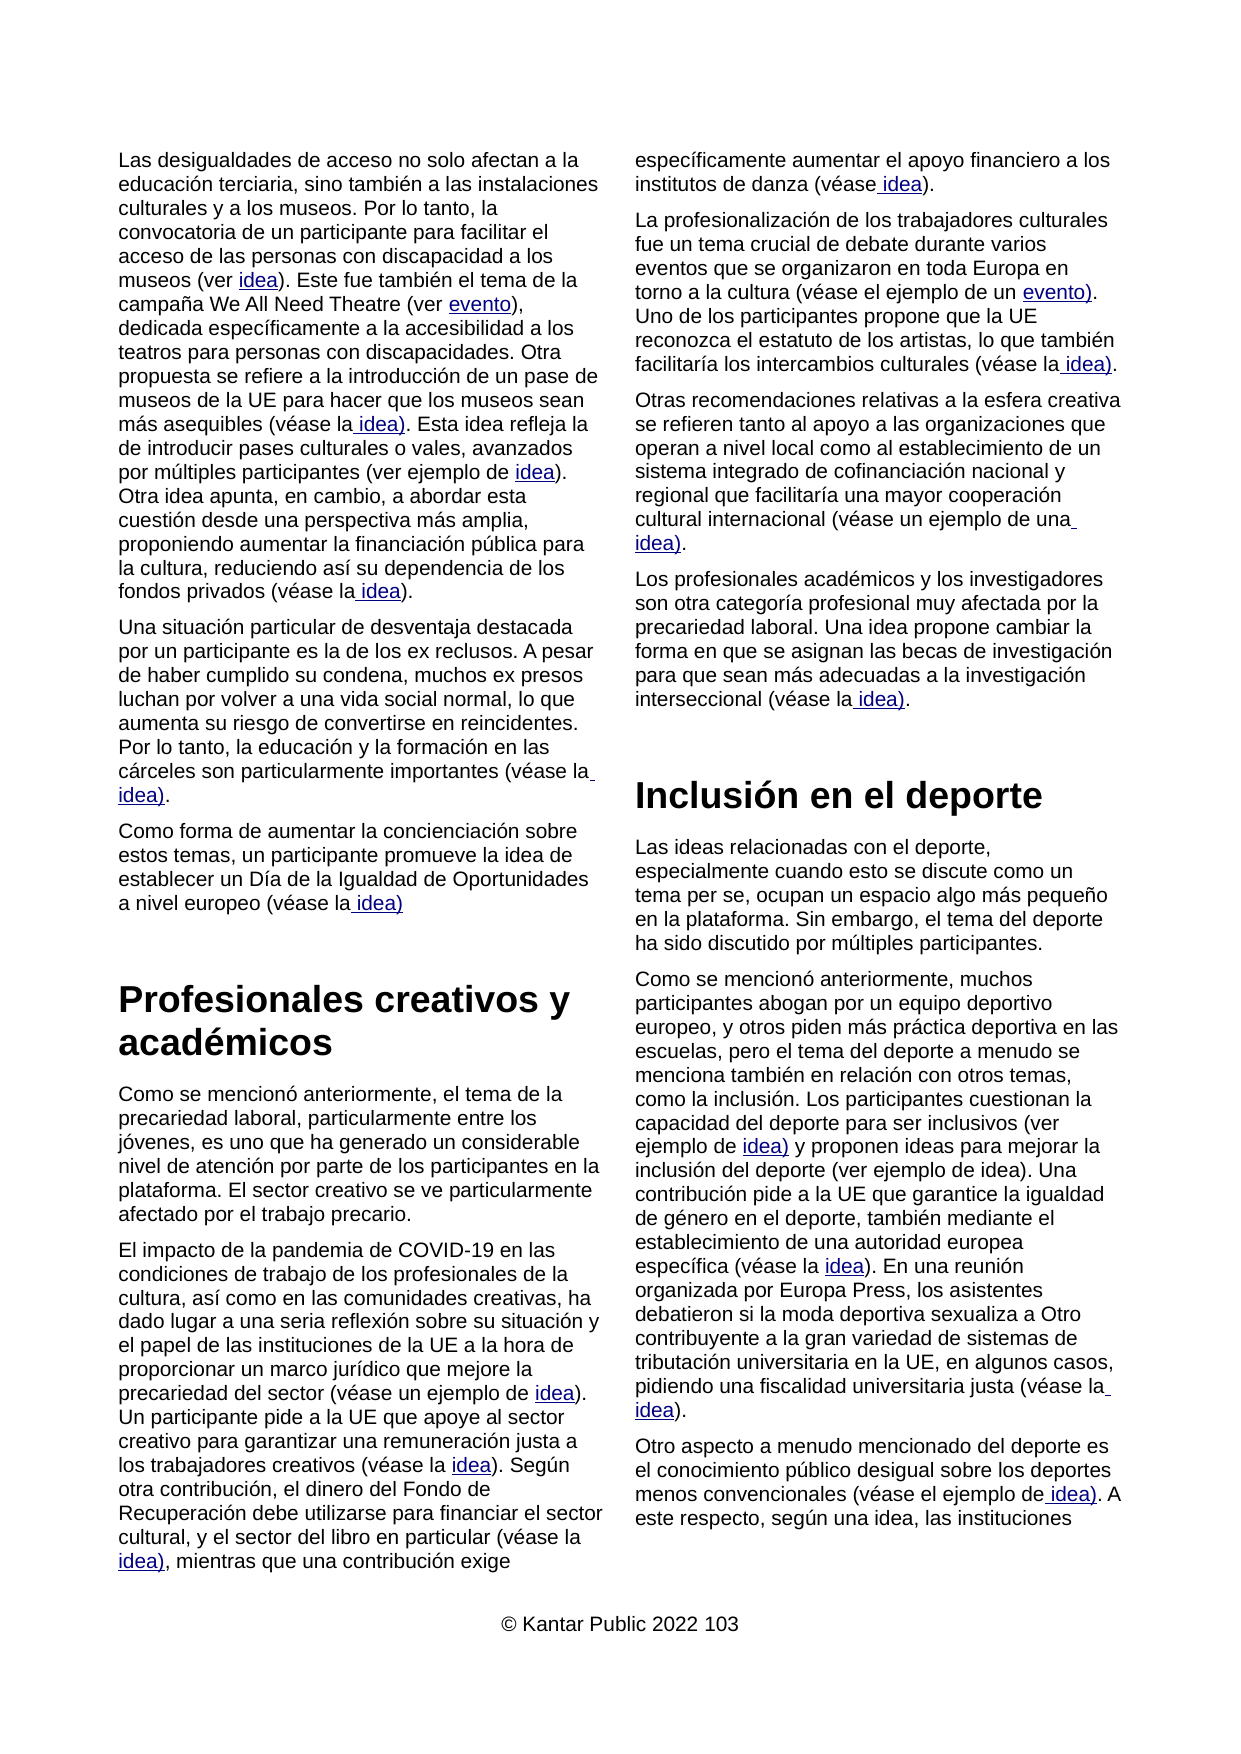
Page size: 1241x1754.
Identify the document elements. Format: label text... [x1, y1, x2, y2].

text El impacto de la pandemia de COVID-19 en las condiciones de trabajo de los profesionales de la cultura, así como en las comunidades creativas, ha dado lugar a una seria reflexión sobre su situación y el papel de las instituciones de la UE a la hora de proporcionar un marco jurídico que mejore la precariedad del sector (véase un ejemplo de idea). Un participante pide a la UE que apoye al sector creativo para garantizar una remuneración justa a los trabajadores creativos (véase la idea). Según otra contribución, el dinero del Fondo de Recuperación debe utilizarse para financiar el sector cultural, y el sector del libro en particular (véase la idea), mientras que una contribución exige [118, 1237, 605, 1573]
text Como se mencionó anteriormente, muchos participantes abogan por un equipo deportivo europeo, y otros piden más práctica deportiva en las escuelas, pero el tema del deporte a menudo se menciona también en relación con otros temas, como la inclusión. Los participantes cuestionan la capacidad del deporte para ser inclusivos (ver ejemplo de idea) y proponen ideas para mejorar la inclusión del deporte (ver ejemplo de idea). Una contribución pide a la UE que garantice la igualdad de género en el deporte, también mediante el establecimiento de una autoridad europea específica (véase la idea). En una reunión organizada por Europa Press, los asistentes debatieron si la moda deportiva sexualiza a Otro contribuyente a la gran variedad de sistemas de tributación universitaria en la UE, en algunos casos, pidiendo una fiscalidad universitaria justa (véase la idea). [635, 967, 1122, 1422]
subtitle Profesionales creativos y académicos [118, 977, 605, 1063]
text Las ideas relacionadas con el deporte, especialmente cuando esto se discute como un tema per se, ocupan un espacio algo más pequeño en la plataforma. Sin embargo, el tema del deporte ha sido discutido por múltiples participantes. [635, 835, 1122, 955]
text Otras recomendaciones relativas a la esfera creativa se refieren tanto al apoyo a las organizaciones que operan a nivel local como al establecimiento de un sistema integrado de cofinanciación nacional y regional que facilitaría una mayor cooperación cultural internacional (véase un ejemplo de una idea). [635, 387, 1122, 555]
text Como se mencionó anteriormente, el tema de la precariedad laboral, particularmente entre los jóvenes, es uno que ha generado un considerable nivel de atención por parte de los participantes en la plataforma. El sector creativo se ve particularmente afectado por el trabajo precario. [118, 1082, 605, 1226]
text Las desigualdades de acceso no solo afectan a la educación terciaria, sino también a las instalaciones culturales y a los museos. Por lo tanto, la convocatoria de un participante para facilitar el acceso de las personas con discapacidad a los museos (ver idea). Este fue también el tema de la campaña We All Need Theatre (ver evento), dedicada específicamente a la accesibilidad a los teatros para personas con discapacidades. Otra propuesta se refiere a la introducción de un pase de museos de la UE para hacer que los museos sean más asequibles (véase la idea). Esta idea refleja la de introducir pases culturales o vales, avanzados por múltiples participantes (ver ejemplo de idea). Otra idea apunta, en cambio, a abordar esta cuestión desde una perspectiva más amplia, proponiendo aumentar la financiación pública para la cultura, reduciendo así su dependencia de los fondos privados (véase la idea). [118, 148, 605, 603]
text Otro aspecto a menudo mencionado del deporte es el conocimiento público desigual sobre los deportes menos convencionales (véase el ejemplo de idea). A este respecto, según una idea, las instituciones [635, 1434, 1122, 1529]
text Los profesionales académicos y los investigadores son otra categoría profesional muy afectada por la precariedad laboral. Una idea propone cambiar la forma en que se asignan las becas de investigación para que sean más adecuadas a la investigación interseccional (véase la idea). [635, 567, 1122, 711]
text La profesionalización de los trabajadores culturales fue un tema crucial de debate durante varios eventos que se organizaron en toda Europa en torno a la cultura (véase el ejemplo de un evento). Uno de los participantes propone que la UE reconozca el estatuto de los artistas, lo que también facilitaría los intercambios culturales (véase la idea). [635, 208, 1122, 376]
subtitle Inclusión en el deporte [635, 773, 1122, 816]
text Como forma de aumentar la concienciación sobre estos temas, un participante promueve la idea de establecer un Día de la Igualdad de Oportunidades a nivel europeo (véase la idea) [118, 819, 605, 914]
text específicamente aumentar el apoyo financiero a los institutos de danza (véase idea). [635, 148, 1122, 196]
text Una situación particular de desventaja destacada por un participante es la de los ex reclusos. A pesar de haber cumplido su condena, muchos ex presos luchan por volver a una vida social normal, lo que aumenta su riesgo de convertirse en reincidentes. Por lo tanto, la educación y la formación en las cárceles son particularmente importantes (véase la idea). [118, 615, 605, 807]
